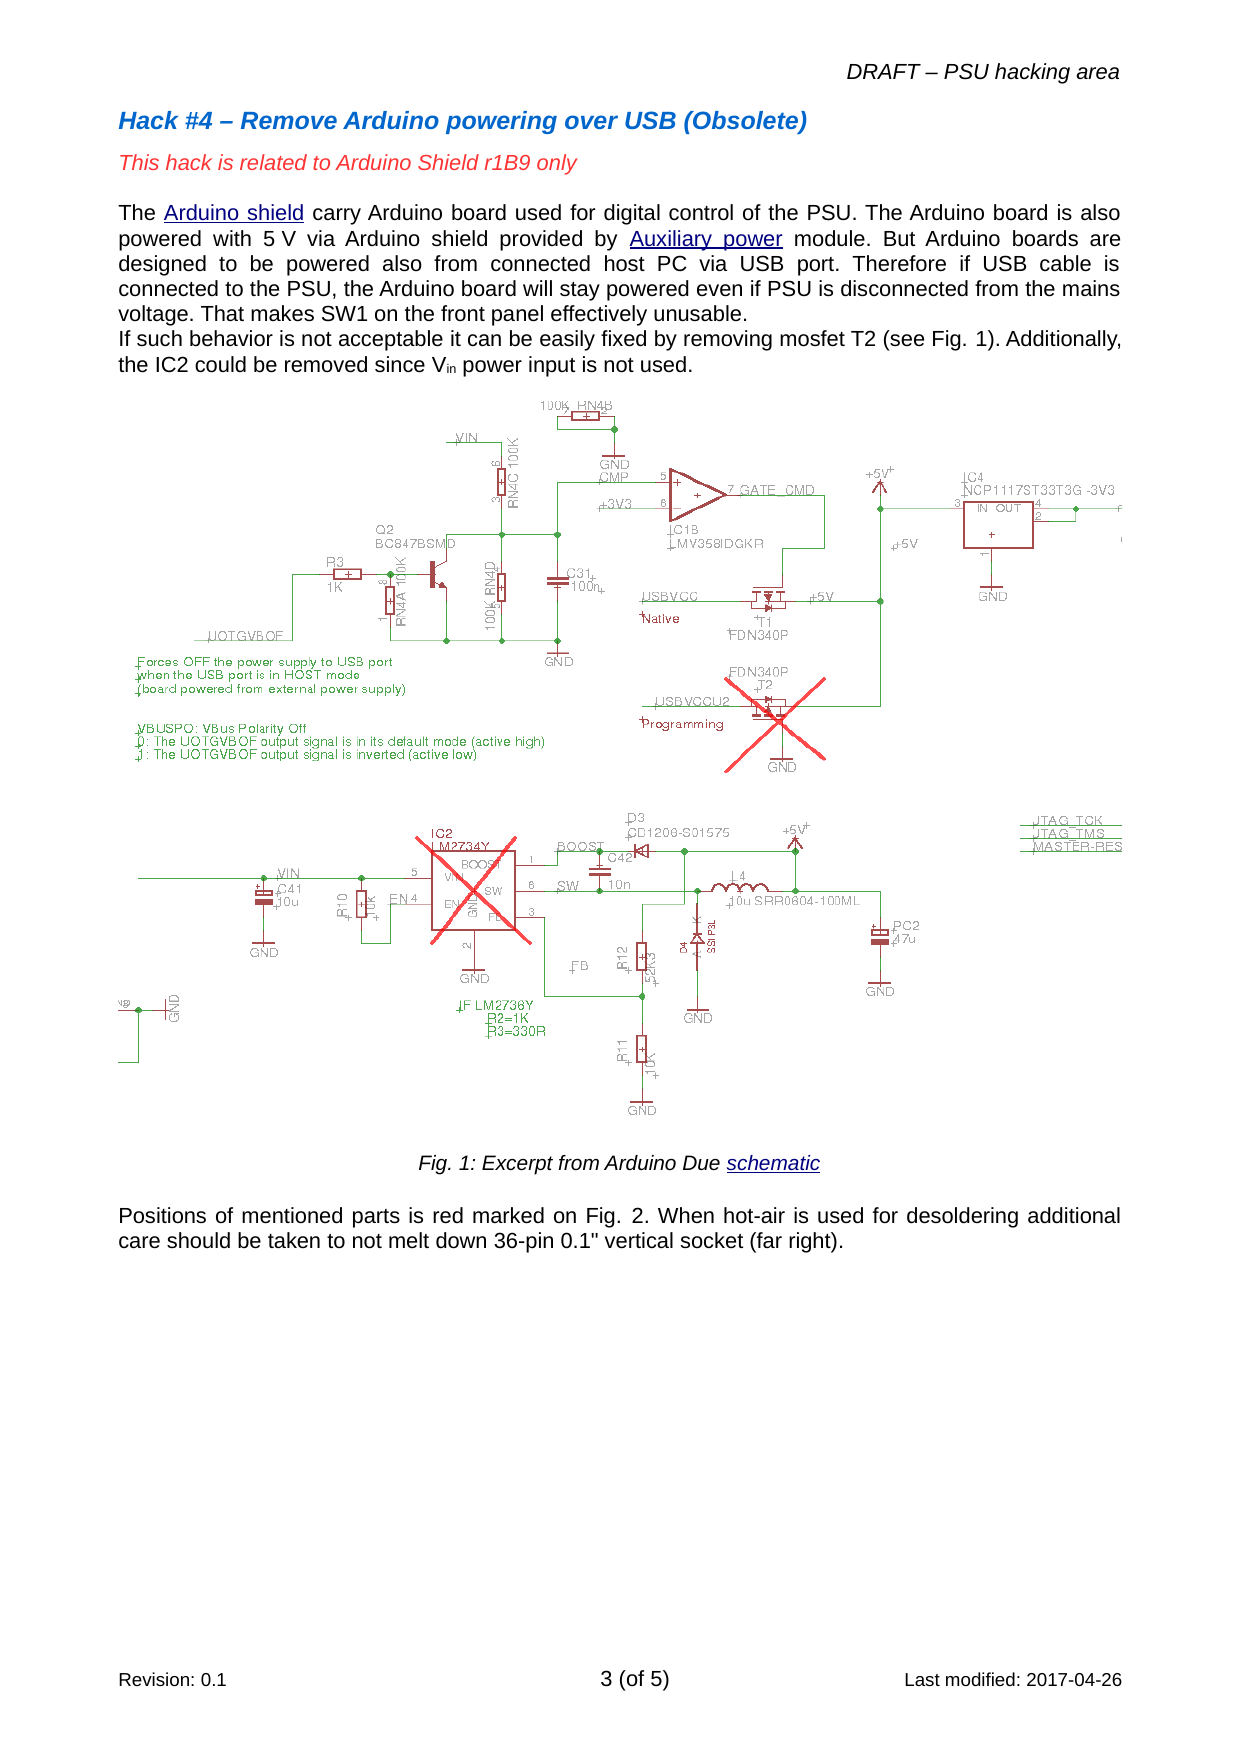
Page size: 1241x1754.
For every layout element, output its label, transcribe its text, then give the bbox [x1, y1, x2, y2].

text If such behavior is not acceptable it can be easily fixed by removing mosfet T2 (see Fig. 1). Additionally, the IC2 could be removed since Vin power input is not used. [118, 326, 1122, 377]
subtitle Hack #4 – Remove Arduino powering over USB (Obsolete) [118, 106, 1122, 135]
text This hack is related to Arduino Shield r1B9 only [118, 150, 1122, 175]
text The Arduino shield carry Arduino board used for digital control of the PSU. The Arduino board is also powered with 5 V via Arduino shield provided by Auxiliary power module. But Arduino boards are designed to be powered also from connected host PC via USB port. Therefore if USB cable is connected to the PSU, the Arduino board will stay powered even if PSU is disconnected from the mains voltage. That makes SW1 on the front panel effectively unusable. [118, 200, 1122, 326]
text Positions of mentioned parts is red marked on Fig. 2. When hot-air is used for desoldering additional care should be taken to not melt down 36-pin 0.1" vertical socket (far right). [118, 1203, 1122, 1253]
text Fig. 1: Excerpt from Arduino Due schematic [118, 1133, 1122, 1175]
picture [118, 401, 1123, 1133]
